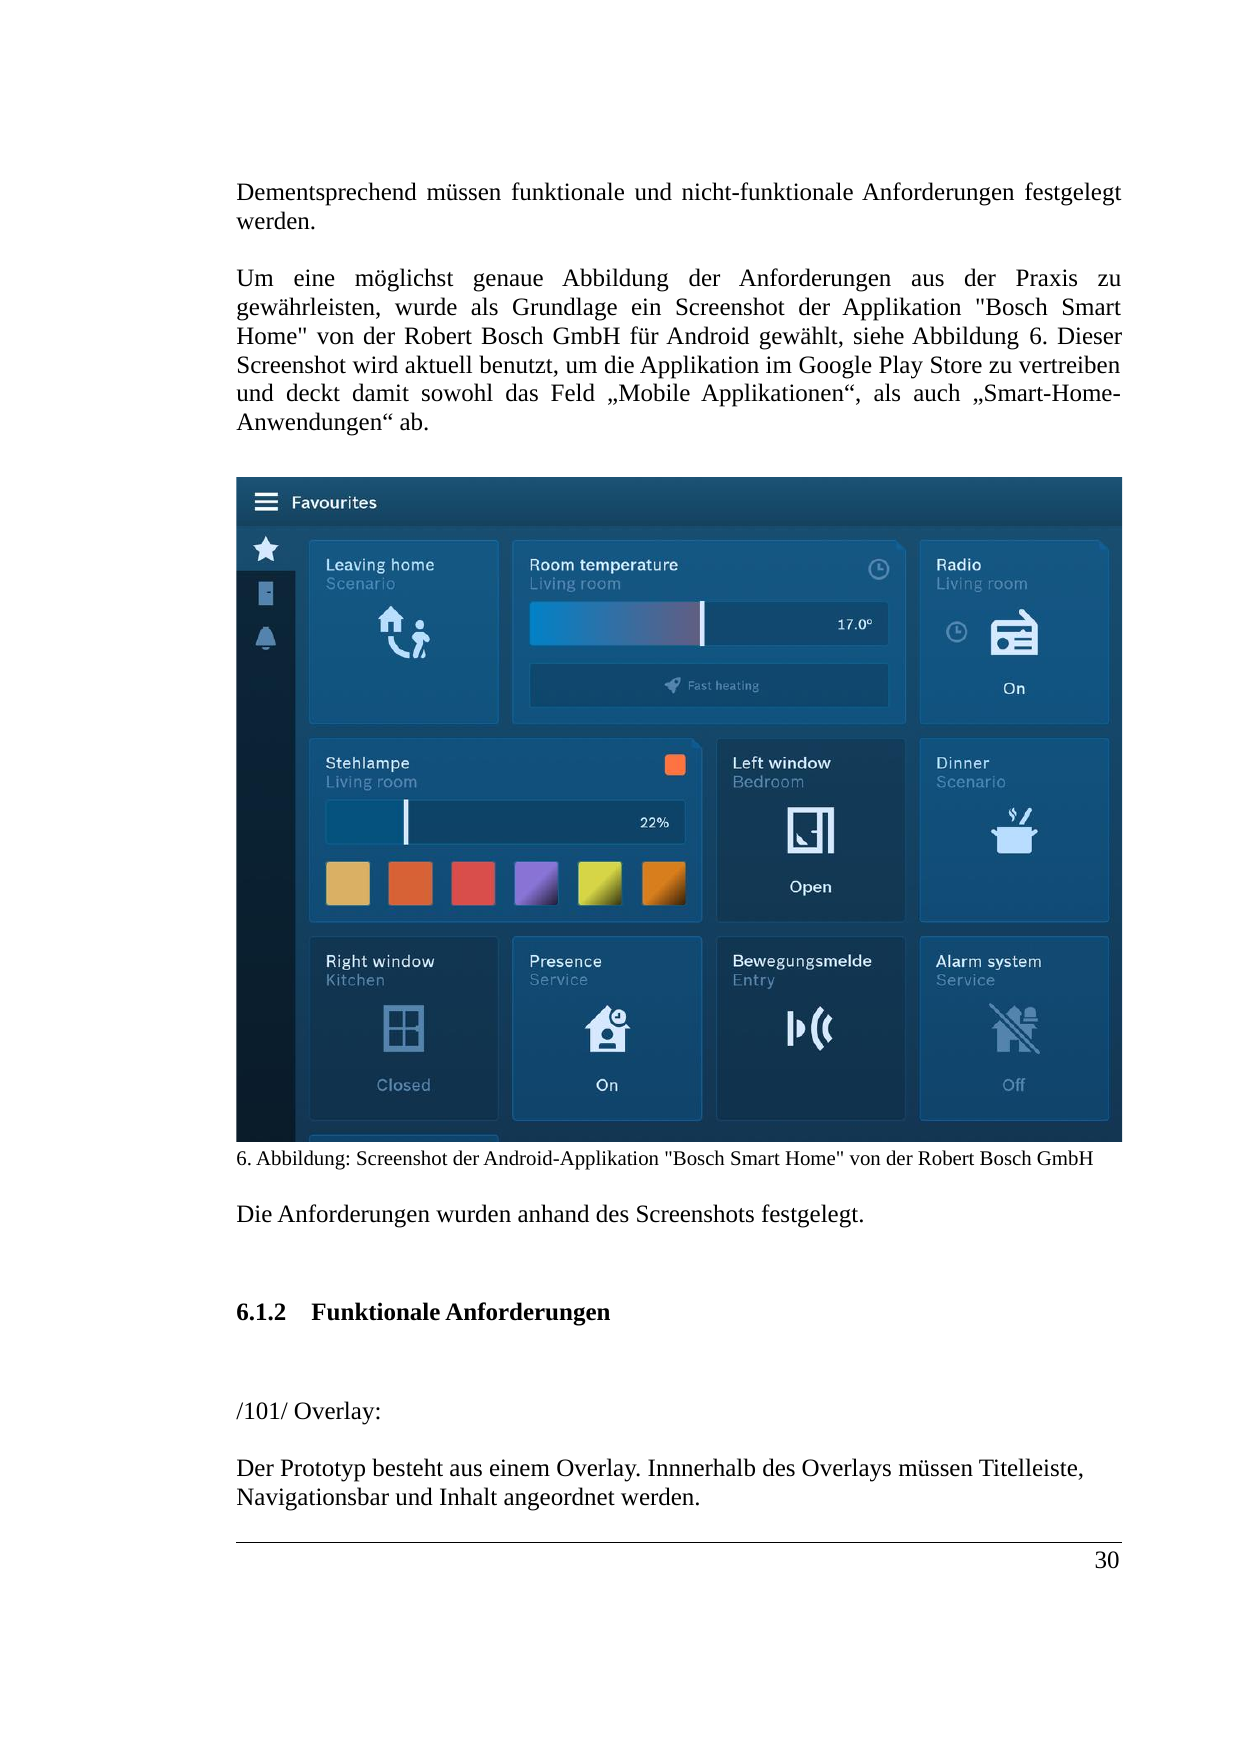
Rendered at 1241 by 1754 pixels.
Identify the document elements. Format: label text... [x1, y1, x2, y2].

subtitle Funktionale Anforderungen [236, 1297, 1122, 1326]
text 6. Abbildung: Screenshot der Android-Applikation "Bosch Smart Home" von der Robert Bosch GmbH [236, 1142, 1122, 1170]
text Die Anforderungen wurden anhand des Screenshots festgelegt. [236, 1199, 1122, 1227]
text Um eine möglichst genaue Abbildung der Anforderungen aus der Praxis zu gewährleisten, wurde als Grundlage ein Screenshot der Applikation "Bosch Smart Home" von der Robert Bosch GmbH für Android gewählt, siehe Abbildung 6. Dieser Screenshot wird aktuell benutzt, um die Applikation im Google Play Store zu vertreiben und deckt damit sowohl das Feld „Mobile Applikationen“, als auch „Smart-Home-Anwendungen“ ab. [236, 263, 1122, 436]
text /101/ Overlay: [236, 1396, 1122, 1425]
text Dementsprechend müssen funktionale und nicht-funktionale Anforderungen festgelegt werden. [236, 177, 1122, 235]
text Der Prototyp besteht aus einem Overlay. Innnerhalb des Overlays müssen Titelleiste, Navigationsbar und Inhalt angeordnet werden. [236, 1453, 1122, 1511]
picture [236, 477, 1123, 1142]
